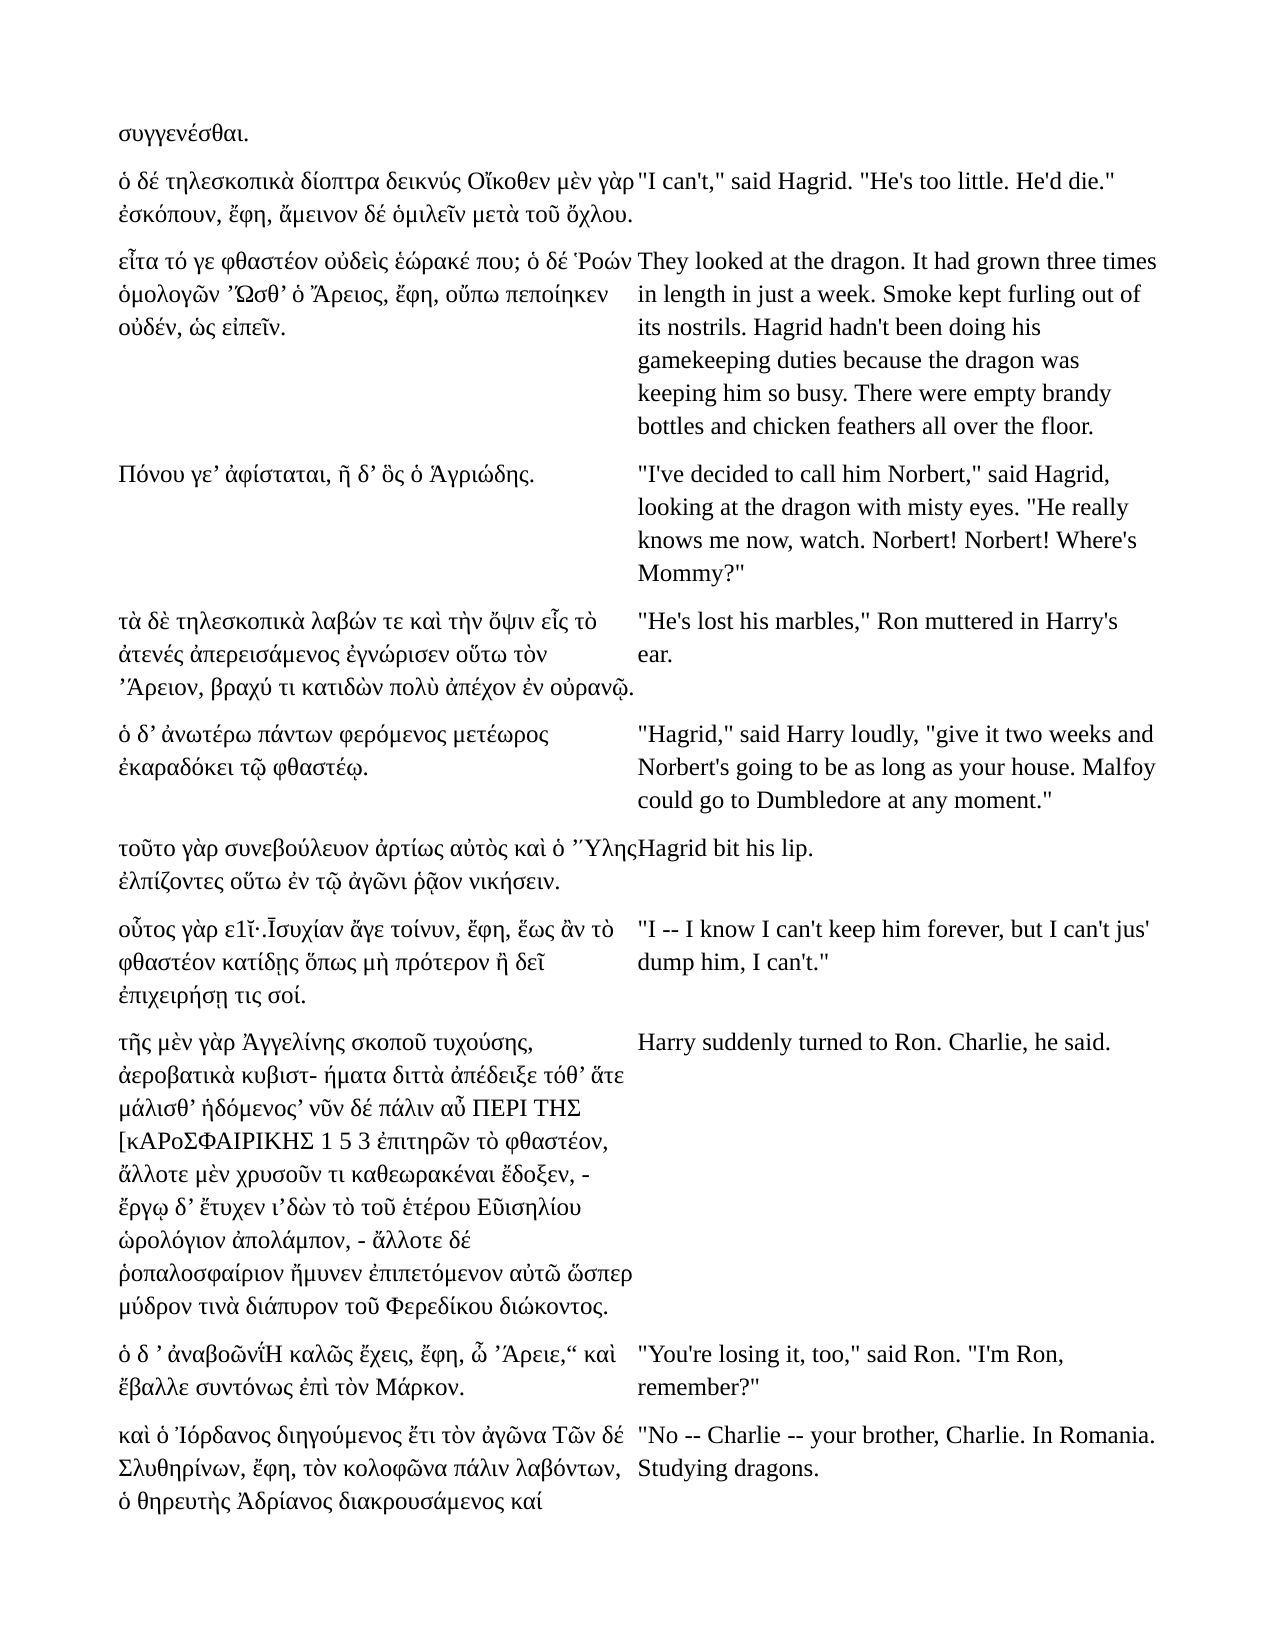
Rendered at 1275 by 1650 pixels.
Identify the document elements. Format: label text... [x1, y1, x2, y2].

table_cell "Hagrid," said Harry loudly, "give it two weeks and Norbert's going to be as long as your house. Malfoy could go to Dumbledore at any moment." [638, 719, 1157, 833]
table_cell τοῦτο γὰρ συνεβούλευον ἀρτίως αὐτὸς καὶ ὁ ’Ύλης ἐλπίζοντες οὕτω ἐν τῷ ἀγῶνι ῥᾷον νικήσειν. [118, 833, 637, 914]
table_cell ὁ δ’ ἀνωτέρω πάντων φερόμενος μετέωρος ἐκαραδόκει τῷ φθαστέῳ. [118, 719, 637, 833]
table_cell "I've decided to call him Norbert," said Hagrid, looking at the dragon with misty eyes. "He really knows me now, watch. Norbert! Norbert! Where's Mommy?" [638, 459, 1157, 606]
table_cell οὗτος γὰρ ε1ῐ·.Ῑσυχίαν ἄγε τοίνυν, ἔφη, ἕως ἂν τὸ φθαστέον κατίδῃς ὅπως μὴ πρότερον ἢ δεῖ ἐπιχειρήσῃ τις σοί. [118, 914, 637, 1027]
table_cell Harry suddenly turned to Ron. Charlie, he said. [638, 1027, 1157, 1339]
table_cell Πόνου γε’ ἀφίσταται, ῆ δ’ ὃς ὁ Ἁγριώδης. [118, 459, 637, 606]
table_cell "He's lost his marbles," Ron muttered in Harry's ear. [638, 606, 1157, 719]
table_cell ὁ δέ τηλεσκοπικὰ δίοπτρα δεικνύς Οἴκοθεν μὲν γὰρ ἐσκόπουν, ἔφη, ἄμεινον δέ ὁμιλεῖν μετὰ τοῦ ὄχλου. [118, 166, 637, 246]
table_cell "No -- Charlie -- your brother, Charlie. In Romania. Studying dragons. [638, 1420, 1157, 1514]
table_cell "I can't," said Hagrid. "He's too little. He'd die." [638, 166, 1157, 246]
table_cell τὰ δὲ τηλεσκοπικὰ λαβών τε καὶ τὴν ὄψιν εἷς τὸ ἀτενές ἀπερεισάμενος ἐγνώρισεν οὕτω τὸν ’Άρειον, βραχύ τι κατιδὼν πολὺ ἀπέχον ἐν οὐρανῷ. [118, 606, 637, 719]
table_cell συγγενέσθαι. [118, 118, 637, 166]
table_cell εἶτα τό γε φθαστέον οὐδεὶς ἑώρακέ που; ὁ δέ Ῥοών ὁμολογῶν ’Ώσθ’ ὁ Ἄρειος, ἔφη, οὔπω πεποίηκεν οὐδέν, ὡς εἰπεῖν. [118, 246, 637, 459]
table_cell ὁ δ ’ ἀναβοῶνΐΗ καλῶς ἔχεις, ἔφη, ὦ ’Άρειε,“ καὶ ἔβαλλε συντόνως ἐπὶ τὸν Μάρκον. [118, 1339, 637, 1420]
table_cell τῆς μὲν γὰρ Ἀγγελίνης σκοποῦ τυχούσης, ἀεροβατικὰ κυβιστ- ήματα διττὰ ἀπέδειξε τόθ’ ἅτε μάλισθ’ ἡδόμενος’ νῦν δέ πάλιν αὖ ΠΕΡΙ ΤΗΣ [κΑΡοΣΦΑΙΡΙΚΗΣ 1 5 3 ἐπιτηρῶν τὸ φθαστέον, ἄλλοτε μὲν χρυσοῦν τι καθεωρακέναι ἔδοξεν, - ἔργῳ δ’ ἔτυχεν ι’δὼν τὸ τοῦ ἑτέρου Εῦισηλίου ὡρολόγιον ἀπολάμπον, - ἄλλοτε δέ ῥοπαλοσφαίριον ἤμυνεν ἐπιπετόμενον αὐτῶ ὥσπερ μύδρον τινὰ διάπυρον τοῦ Φερεδίκου διώκοντος. [118, 1027, 637, 1339]
table_cell "I -- I know I can't keep him forever, but I can't jus' dump him, I can't." [638, 914, 1157, 1027]
table_cell Hagrid bit his lip. [638, 833, 1157, 914]
table_cell They looked at the dragon. It had grown three times in length in just a week. Smoke kept furling out of its nostrils. Hagrid hadn't been doing his gamekeeping duties because the dragon was keeping him so busy. There were empty brandy bottles and chicken feathers all over the floor. [638, 246, 1157, 459]
table_cell [638, 118, 1157, 166]
table_cell "You're losing it, too," said Ron. "I'm Ron, remember?" [638, 1339, 1157, 1420]
table_cell καὶ ὁ Ἰόρδανος διηγούμενος ἔτι τὸν ἀγῶνα Τῶν δέ Σλυθηρίνων, ἔφη, τὸν κολοφῶνα πάλιν λαβόντων, ὁ θηρευτὴς Ἀδρίανος διακρουσάμενος καί [118, 1420, 637, 1514]
